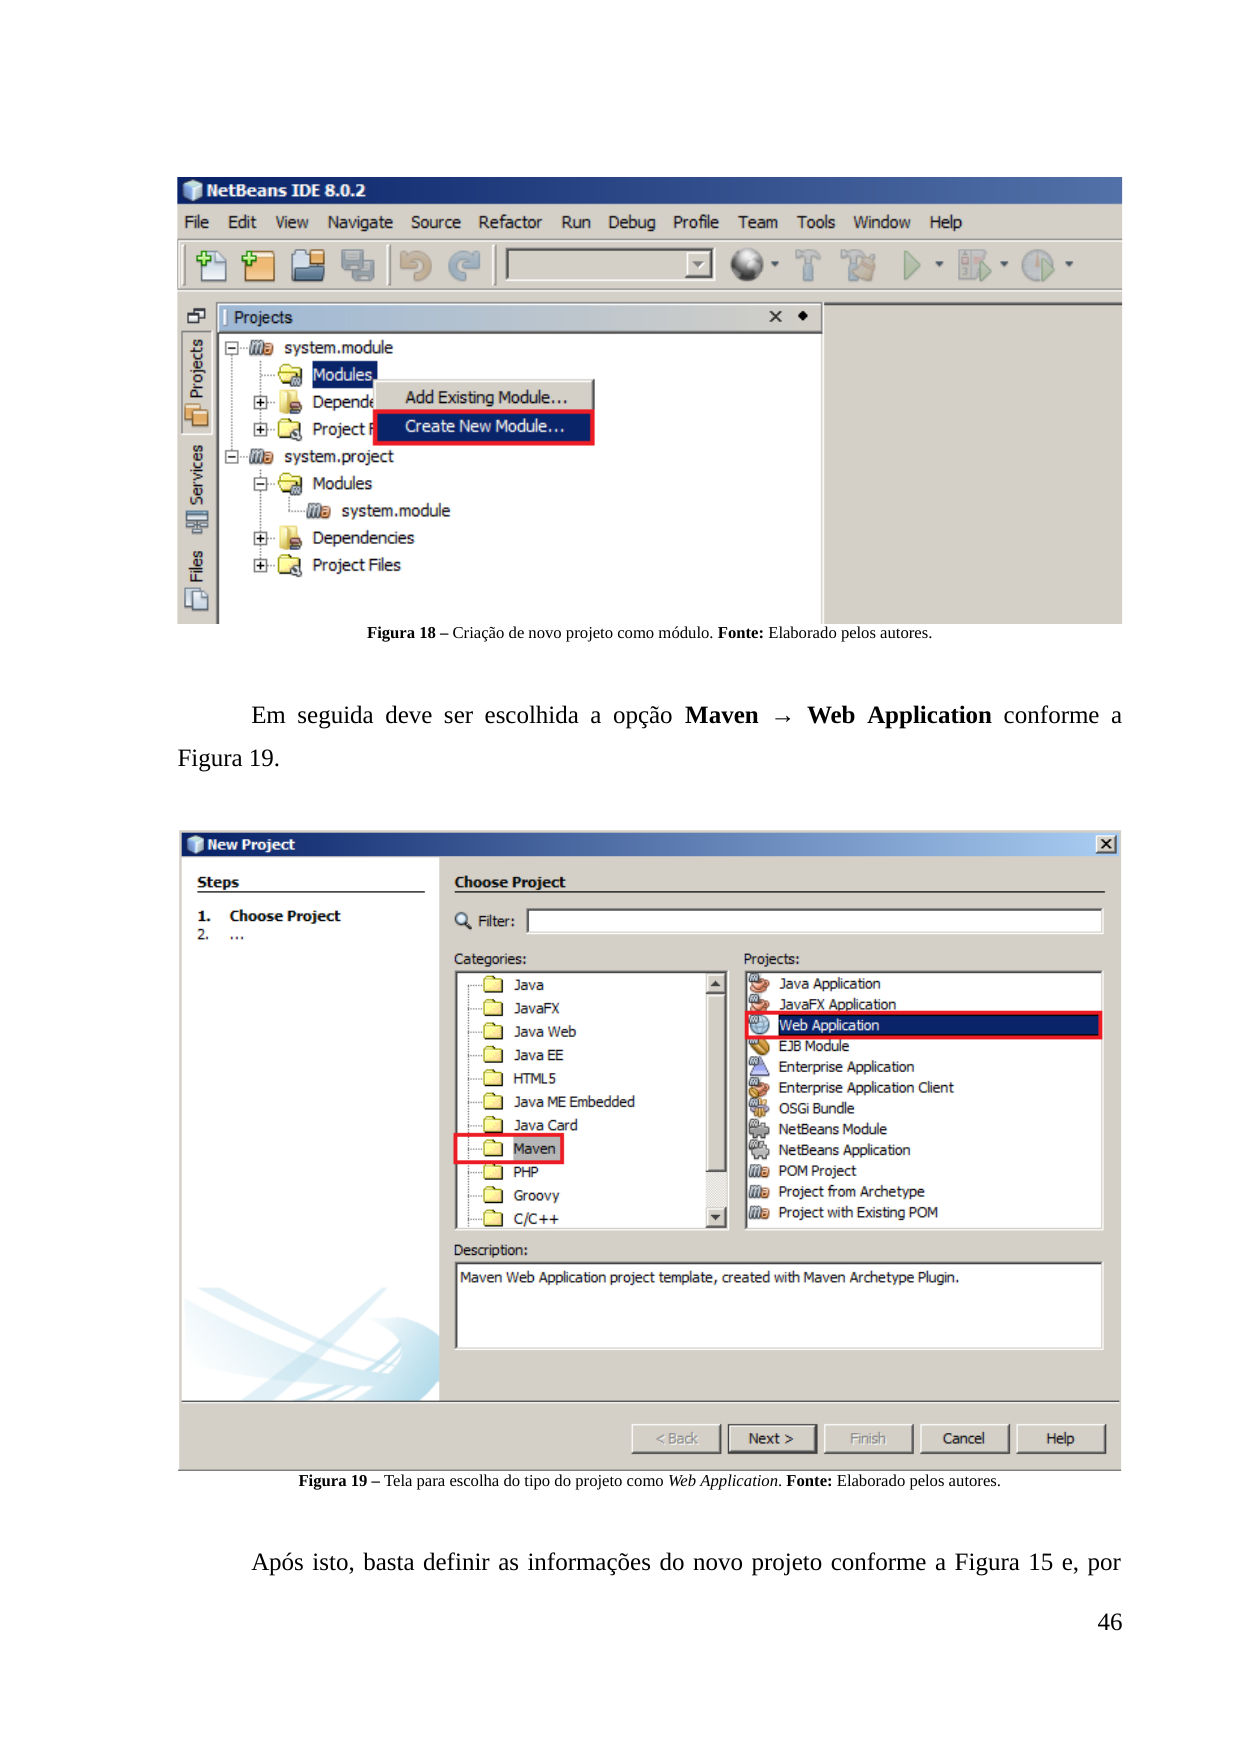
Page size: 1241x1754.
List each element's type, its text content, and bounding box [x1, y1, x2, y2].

text Após isto, basta definir as informações do novo projeto conforme a Figura 15 e, por [177, 1547, 1122, 1576]
text Em seguida deve ser escolhida a opção Maven → Web Application conforme a Figura 19. [177, 700, 1122, 772]
text Figura 18 – Criação de novo projeto como módulo. Fonte: Elaborado pelos autores. [177, 624, 1122, 642]
picture [178, 829, 1122, 1471]
picture [177, 177, 1123, 624]
text Figura 19 – Tela para escolha do tipo do projeto como Web Application. Fonte: Elaborado pelos autores. [177, 829, 1122, 1490]
